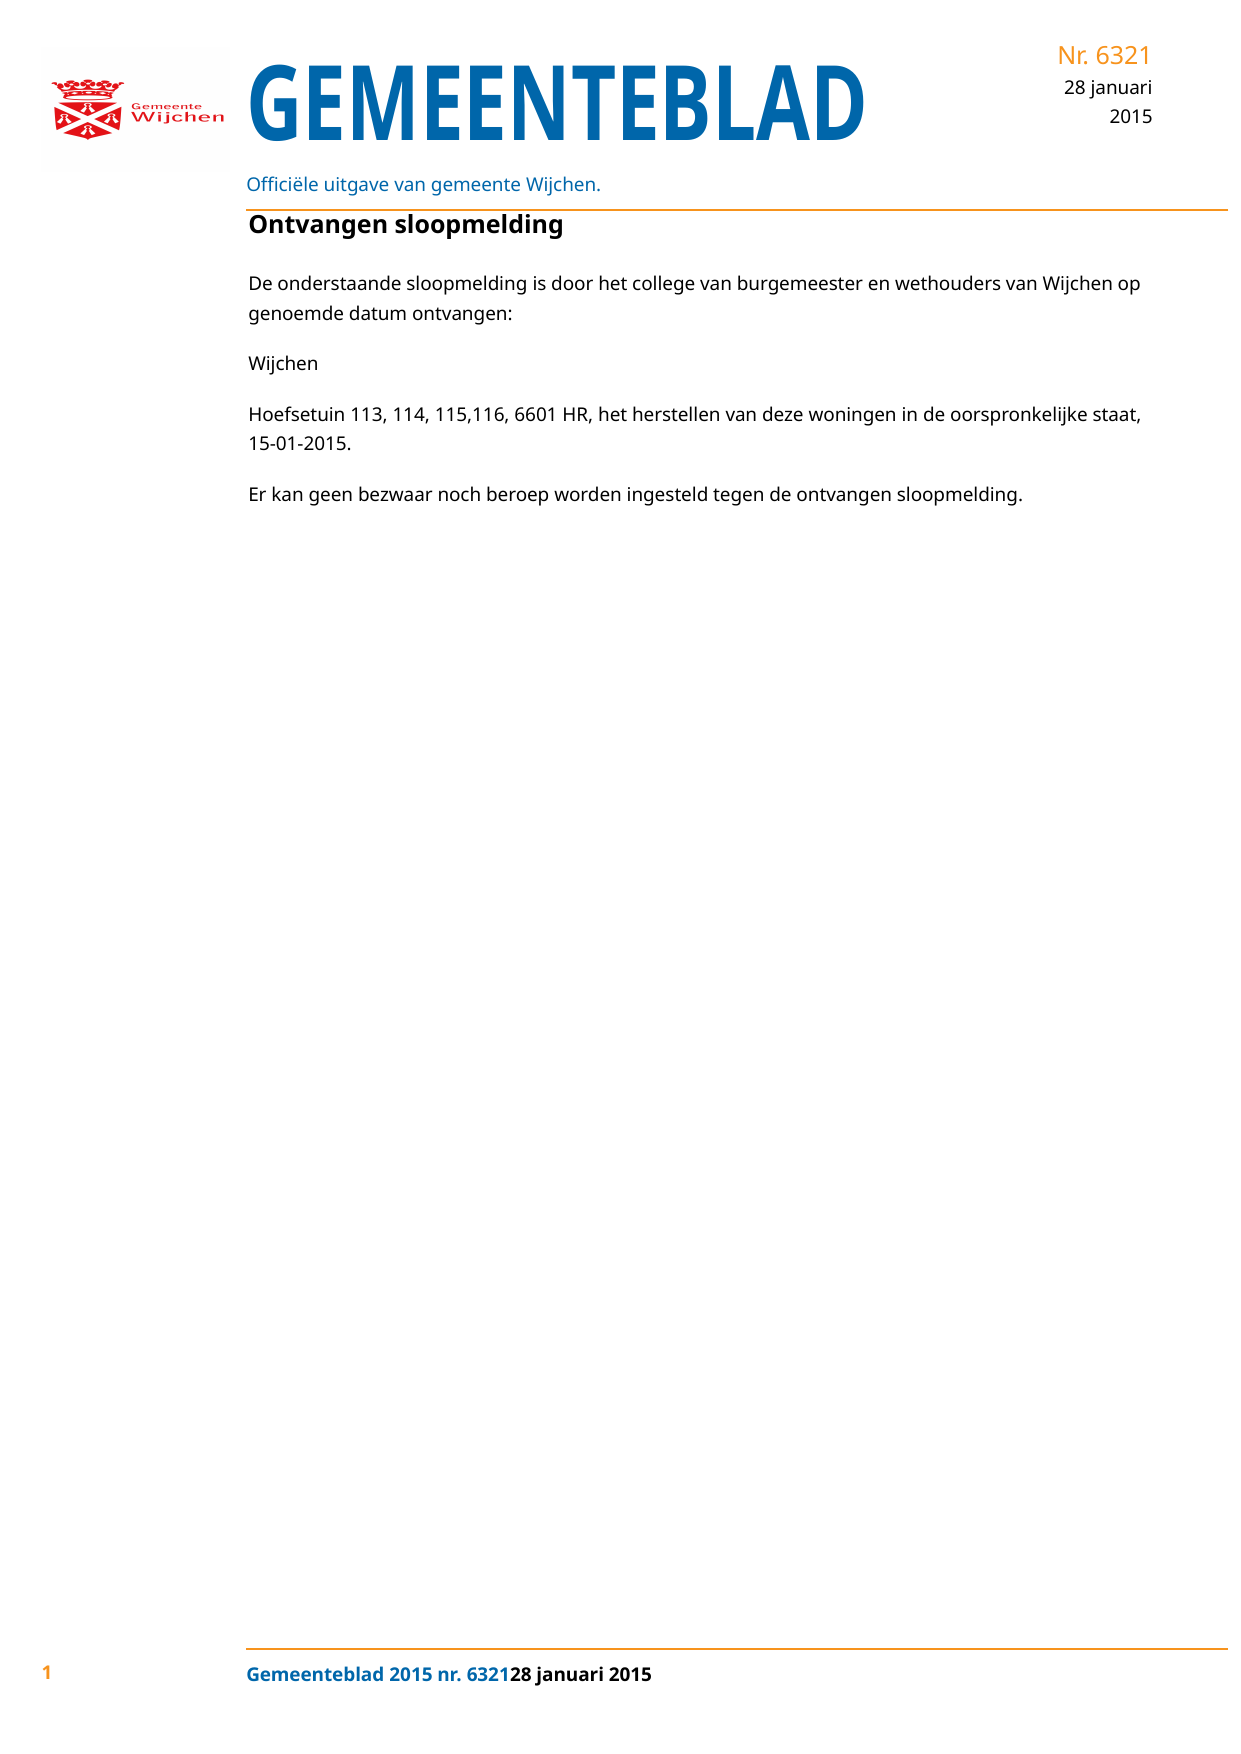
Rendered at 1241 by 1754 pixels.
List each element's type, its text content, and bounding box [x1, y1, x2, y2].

text Wijchen [248, 350, 1152, 376]
picture [41, 47, 231, 172]
text Ontvangen sloopmelding [248, 211, 1152, 241]
text Hoefsetuin 113, 114, 115,116, 6601 HR, het herstellen van deze woningen in de oorspronkelijke staat, 15-01-2015. [248, 401, 1152, 456]
text De onderstaande sloopmelding is door het college van burgemeester en wethouders van Wijchen op genoemde datum ontvangen: [248, 270, 1152, 326]
text Er kan geen bezwaar noch beroep worden ingesteld tegen de ontvangen sloopmelding. [248, 481, 1152, 506]
